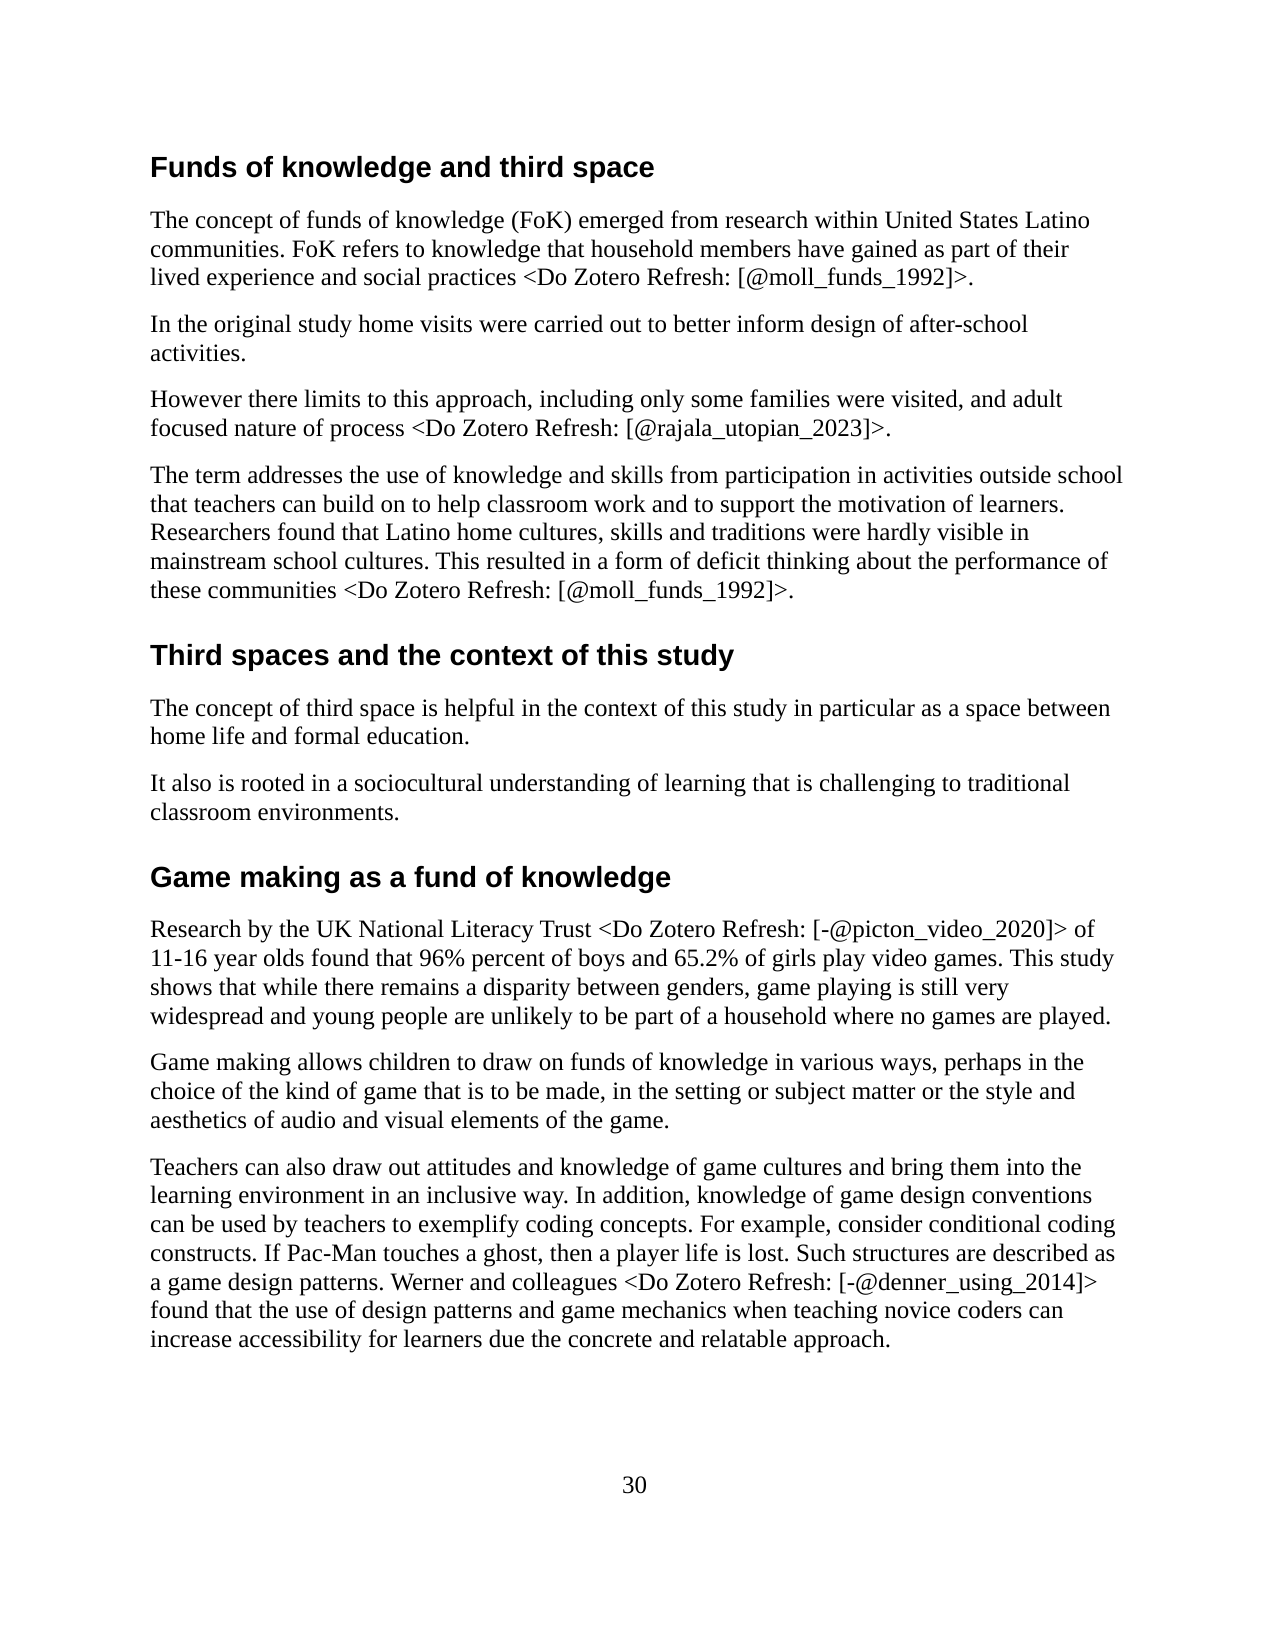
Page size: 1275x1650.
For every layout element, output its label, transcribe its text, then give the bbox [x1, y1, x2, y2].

subtitle Funds of knowledge and third space [150, 150, 1125, 183]
text The concept of third space is helpful in the context of this study in particular as a space between home life and formal education. [150, 693, 1125, 750]
text The concept of funds of knowledge (FoK) emerged from research within United States Latino communities. FoK refers to knowledge that household members have gained as part of their lived experience and social practices <Do Zotero Refresh: [@moll_funds_1992]>. [150, 205, 1125, 291]
text In the original study home visits were carried out to better inform design of after-school activities. [150, 309, 1125, 367]
text It also is rooted in a sociocultural understanding of learning that is challenging to traditional classroom environments. [150, 768, 1125, 826]
subtitle Game making as a fund of knowledge [150, 859, 1125, 893]
text The term addresses the use of knowledge and skills from participation in activities outside school that teachers can build on to help classroom work and to support the motivation of learners. Researchers found that Latino home cultures, skills and traditions were hardly visible in mainstream school cultures. This resulted in a form of deficit thinking about the performance of these communities <Do Zotero Refresh: [@moll_funds_1992]>. [150, 460, 1125, 604]
text However there limits to this approach, including only some families were visited, and adult focused nature of process <Do Zotero Refresh: [@rajala_utopian_2023]>. [150, 384, 1125, 442]
subtitle Third spaces and the context of this study [150, 638, 1125, 671]
text Research by the UK National Literacy Trust <Do Zotero Refresh: [-@picton_video_2020]> of 11-16 year olds found that 96% percent of boys and 65.2% of girls play video games. This study shows that while there remains a disparity between genders, game playing is still very widespread and young people are unlikely to be part of a household where no games are played. [150, 914, 1125, 1029]
text Game making allows children to draw on funds of knowledge in various ways, perhaps in the choice of the kind of game that is to be made, in the setting or subject matter or the style and aesthetics of audio and visual elements of the game. [150, 1047, 1125, 1134]
text Teachers can also draw out attitudes and knowledge of game cultures and bring them into the learning environment in an inclusive way. In addition, knowledge of game design conventions can be used by teachers to exemplify coding concepts. For example, consider conditional coding constructs. If Pac-Man touches a ghost, then a player life is lost. Such structures are described as a game design patterns. Werner and colleagues <Do Zotero Refresh: [-@denner_using_2014]> found that the use of design patterns and game mechanics when teaching novice coders can increase accessibility for learners due the concrete and relatable approach. [150, 1152, 1125, 1353]
